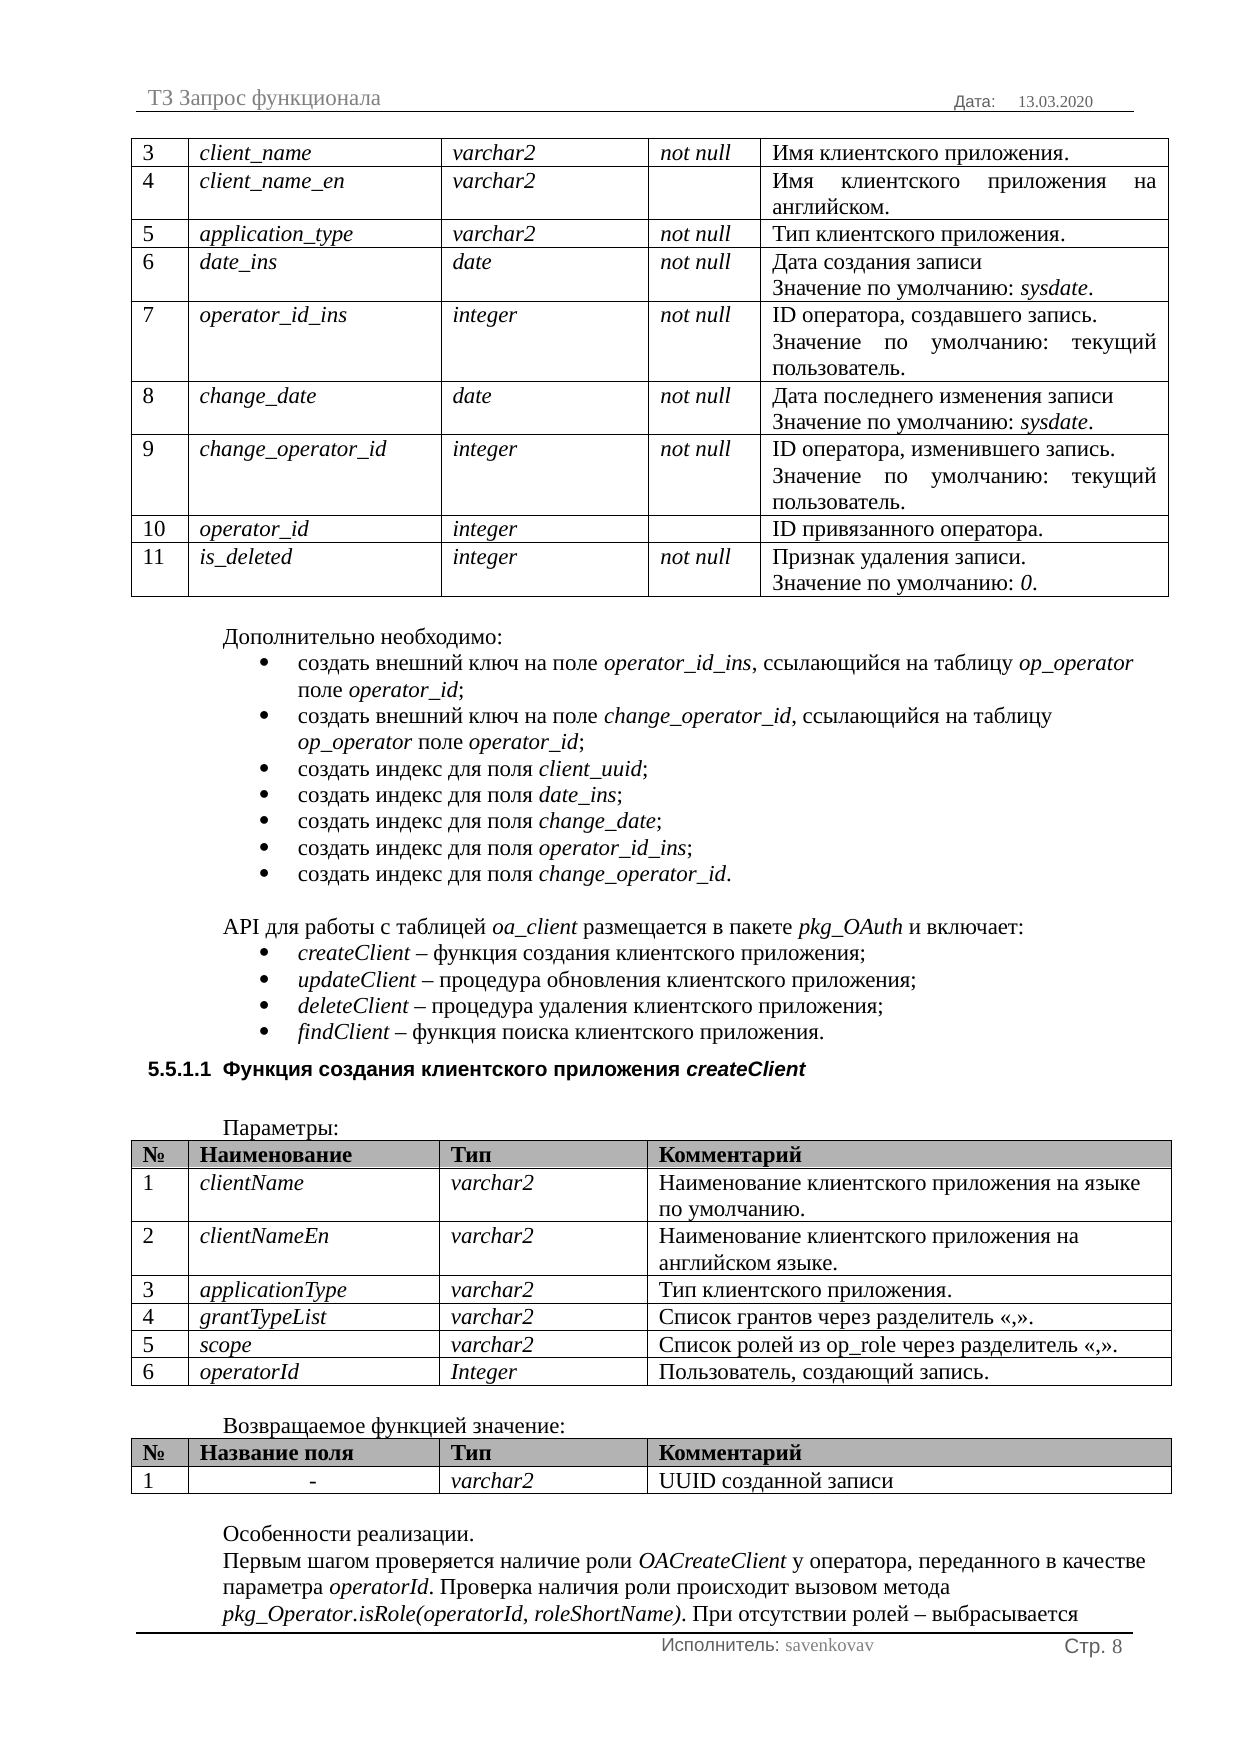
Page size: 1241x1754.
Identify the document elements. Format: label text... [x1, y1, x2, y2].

table_cell 8 [132, 382, 188, 434]
table_cell operator_id_ins [189, 302, 441, 381]
table_cell [649, 167, 760, 219]
table_cell 1 [132, 1467, 188, 1493]
list создать индекс для поля change_date; [260, 807, 1152, 834]
table_header Наименование [189, 1141, 439, 1167]
table_cell clientNameEn [189, 1222, 439, 1275]
table_cell varchar2 [442, 220, 648, 247]
list deleteClient – процедура удаления клиентского приложения; [260, 992, 1152, 1018]
table_cell ID привязанного оператора. [761, 516, 1168, 542]
text API для работы с таблицей oa_client размещается в пакете pkg_OAuth и включает: [223, 913, 1152, 939]
table_header Тип [440, 1439, 647, 1466]
table_cell client_name [189, 139, 441, 166]
table_cell Пользователь, создающий запись. [648, 1358, 1171, 1384]
text Возвращаемое функцией значение: [223, 1412, 1152, 1438]
table_cell varchar2 [440, 1304, 647, 1330]
table_cell 7 [132, 302, 188, 381]
list updateClient – процедура обновления клиентского приложения; [260, 966, 1152, 992]
list создать индекс для поля operator_id_ins; [260, 834, 1152, 860]
table_cell clientName [189, 1169, 439, 1221]
table_cell operator_id [189, 516, 441, 542]
table_cell date_ins [189, 248, 441, 301]
table_cell Дата создания записи Значение по умолчанию: sysdate. [761, 248, 1168, 301]
table_cell not null [649, 220, 760, 247]
table_cell integer [442, 516, 648, 542]
table_header № [132, 1141, 188, 1167]
table_cell varchar2 [440, 1467, 647, 1493]
table_cell Дата последнего изменения записи Значение по умолчанию: sysdate. [761, 382, 1168, 434]
subtitle Функция создания клиентского приложения createClient [148, 1057, 1152, 1081]
table_cell varchar2 [440, 1276, 647, 1302]
table_cell integer [442, 302, 648, 381]
list создать индекс для поля client_uuid; [260, 755, 1152, 781]
table_cell Список ролей из op_role через разделитель «,». [648, 1331, 1171, 1357]
table_cell 3 [132, 139, 188, 166]
table_cell varchar2 [442, 139, 648, 166]
table_cell 2 [132, 1222, 188, 1275]
table_cell integer [442, 435, 648, 514]
table_cell 6 [132, 1358, 188, 1384]
text Особенности реализации. [223, 1521, 1152, 1547]
table_cell 6 [132, 248, 188, 301]
table_cell client_name_en [189, 167, 441, 219]
table_cell change_date [189, 382, 441, 434]
table_cell 11 [132, 543, 188, 596]
table_cell 4 [132, 1304, 188, 1330]
table_cell application_type [189, 220, 441, 247]
text Первым шагом проверяется наличие роли OACreateClient у оператора, переданного в качестве параметра operatorId. Проверка наличия роли происходит вызовом метода pkg_Operator.isRole(operatorId, roleShortName). При отсутствии ролей – выбрасывается [223, 1547, 1152, 1626]
table_cell integer [442, 543, 648, 596]
table_cell Признак удаления записи. Значение по умолчанию: 0. [761, 543, 1168, 596]
list создать индекс для поля date_ins; [260, 781, 1152, 807]
table_cell varchar2 [440, 1222, 647, 1275]
table_cell Список грантов через разделитель «,». [648, 1304, 1171, 1330]
table_cell Имя клиентского приложения. [761, 139, 1168, 166]
table_cell change_operator_id [189, 435, 441, 514]
table_cell UUID созданной записи [648, 1467, 1171, 1493]
table_cell ID оператора, создавшего запись. Значение по умолчанию: текущий пользователь. [761, 302, 1168, 381]
table_cell 3 [132, 1276, 188, 1302]
table_cell not null [649, 435, 760, 514]
text Дополнительно необходимо: [223, 623, 1152, 649]
table_cell Наименование клиентского приложения на английском языке. [648, 1222, 1171, 1275]
table_cell date [442, 382, 648, 434]
table_cell ID оператора, изменившего запись. Значение по умолчанию: текущий пользователь. [761, 435, 1168, 514]
table_cell Наименование клиентского приложения на языке по умолчанию. [648, 1169, 1171, 1221]
table_header Тип [440, 1141, 647, 1167]
list создать внешний ключ на поле operator_id_ins, ссылающийся на таблицу op_operator поле operator_id; [260, 649, 1152, 702]
list findClient – функция поиска клиентского приложения. [260, 1018, 1152, 1045]
list создать индекс для поля change_operator_id. [260, 860, 1152, 887]
table_cell applicationType [189, 1276, 439, 1302]
table_cell Integer [440, 1358, 647, 1384]
table_cell 9 [132, 435, 188, 514]
table_cell 1 [132, 1169, 188, 1221]
table_cell Тип клиентского приложения. [761, 220, 1168, 247]
table_cell Имя клиентского приложения на английском. [761, 167, 1168, 219]
table_cell 5 [132, 220, 188, 247]
table_cell - [189, 1467, 439, 1493]
table_cell [649, 516, 760, 542]
table_cell not null [649, 382, 760, 434]
table_cell not null [649, 248, 760, 301]
table_cell scope [189, 1331, 439, 1357]
table_cell varchar2 [440, 1169, 647, 1221]
table_cell 4 [132, 167, 188, 219]
table_cell varchar2 [440, 1331, 647, 1357]
list создать внешний ключ на поле change_operator_id, ссылающийся на таблицу op_operator поле operator_id; [260, 702, 1152, 755]
table_cell 10 [132, 516, 188, 542]
text Параметры: [223, 1114, 1152, 1140]
table_cell 5 [132, 1331, 188, 1357]
table_cell not null [649, 302, 760, 381]
table_header Название поля [189, 1439, 439, 1466]
table_cell varchar2 [442, 167, 648, 219]
table_header № [132, 1439, 188, 1466]
table_cell not null [649, 139, 760, 166]
table_header Комментарий [648, 1439, 1171, 1466]
table_cell not null [649, 543, 760, 596]
table_header Комментарий [648, 1141, 1171, 1167]
table_cell grantTypeList [189, 1304, 439, 1330]
table_cell is_deleted [189, 543, 441, 596]
table_cell Тип клиентского приложения. [648, 1276, 1171, 1302]
table_cell operatorId [189, 1358, 439, 1384]
table_cell date [442, 248, 648, 301]
list createClient – функция создания клиентского приложения; [260, 939, 1152, 966]
